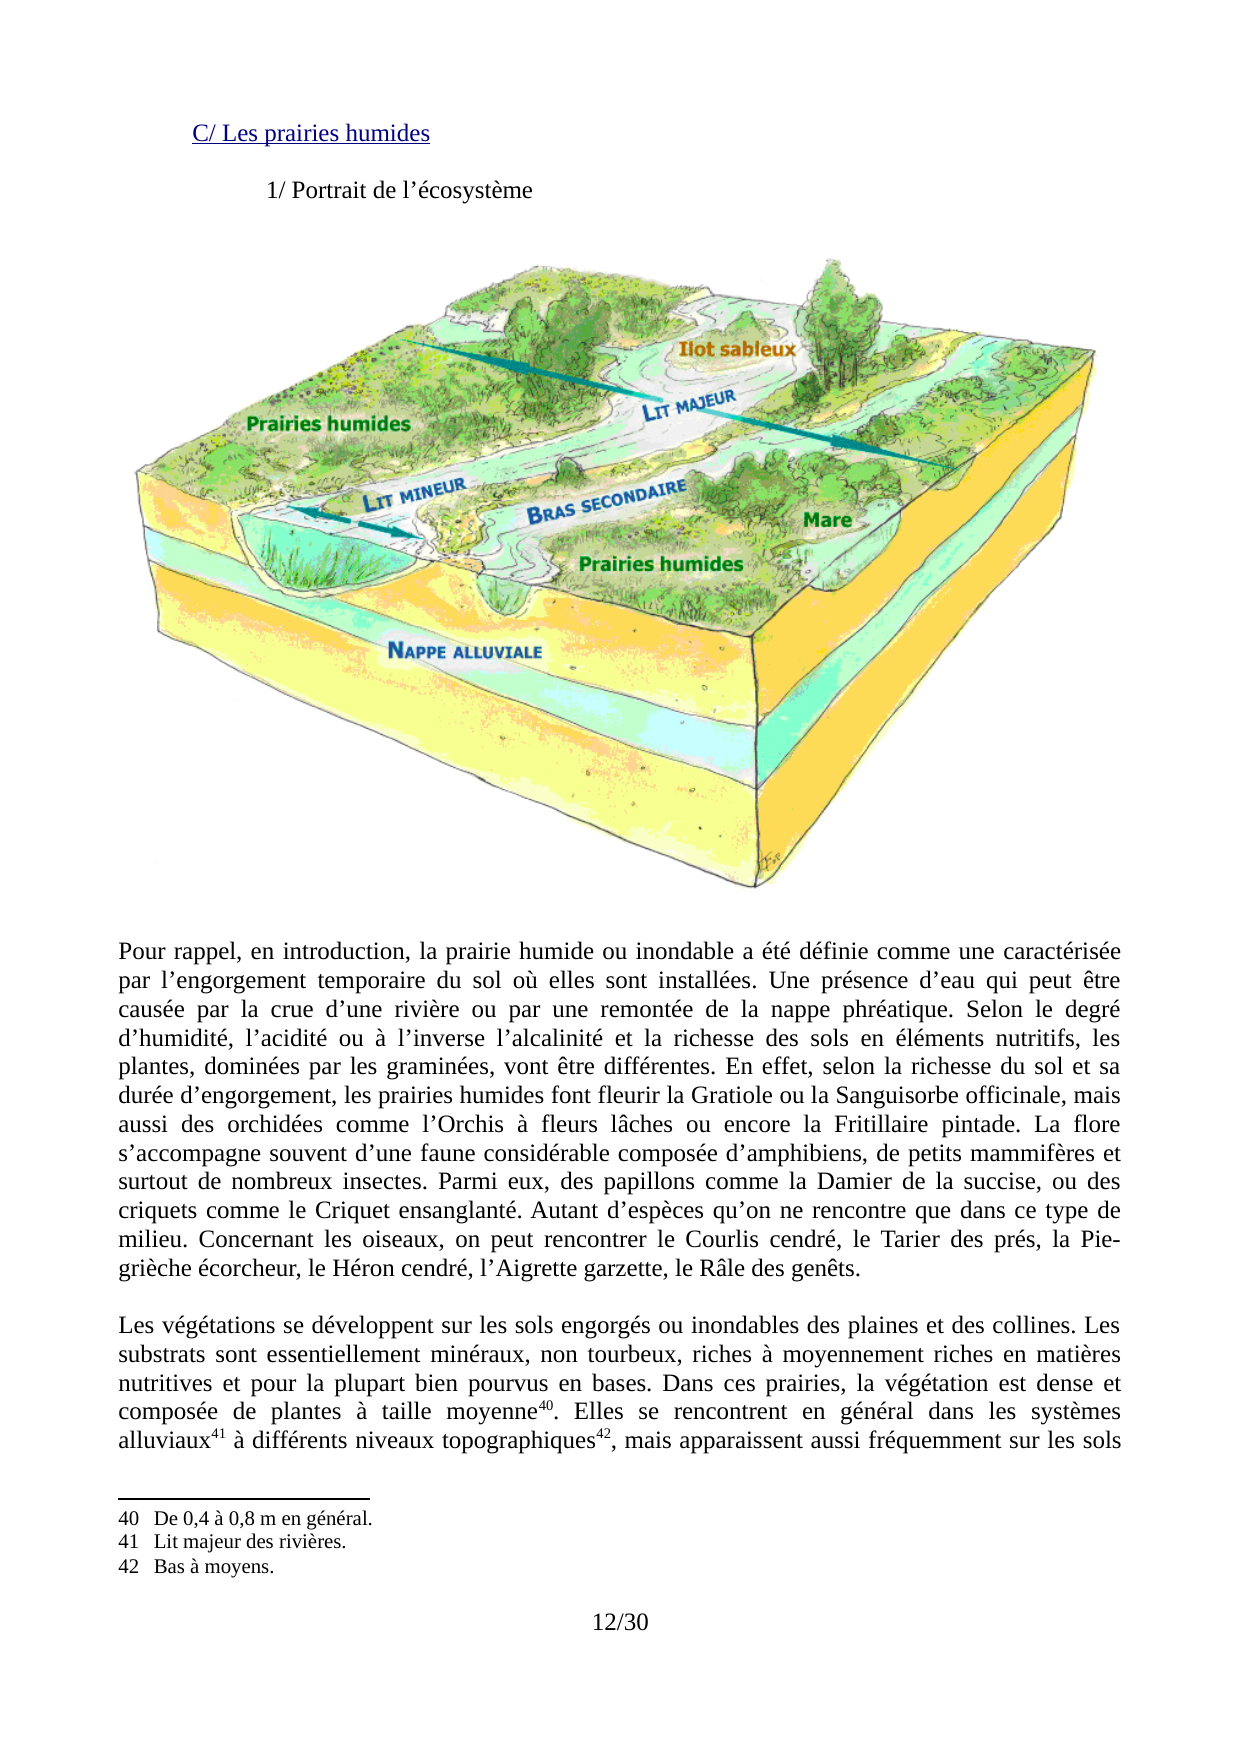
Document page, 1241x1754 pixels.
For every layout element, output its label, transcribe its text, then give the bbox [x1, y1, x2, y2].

text Lit majeur des rivières. [118, 1529, 1122, 1553]
text Pour rappel, en introduction, la prairie humide ou inondable a été définie comme une caractérisée par l’engorgement temporaire du sol où elles sont installées. Une présence d’eau qui peut être causée par la crue d’une rivière ou par une remontée de la nappe phréatique. Selon le degré d’humidité, l’acidité ou à l’inverse l’alcalinité et la richesse des sols en éléments nutritifs, les plantes, dominées par les graminées, vont être différentes. En effet, selon la richesse du sol et sa durée d’engorgement, les prairies humides font fleurir la Gratiole ou la Sanguisorbe officinale, mais aussi des orchidées comme l’Orchis à fleurs lâches ou encore la Fritillaire pintade. La flore s’accompagne souvent d’une faune considérable composée d’amphibiens, de petits mammifères et surtout de nombreux insectes. Parmi eux, des papillons comme la Damier de la succise, ou des criquets comme le Criquet ensanglanté. Autant d’espèces qu’on ne rencontre que dans ce type de milieu. Concernant les oiseaux, on peut rencontrer le Courlis cendré, le Tarier des prés, la Pie-grièche écorcheur, le Héron cendré, l’Aigrette garzette, le Râle des genêts. [118, 936, 1122, 1281]
text C/ Les prairies humides [118, 118, 1122, 147]
text 1/ Portrait de l’écosystème [118, 176, 1122, 204]
picture [118, 233, 1123, 908]
text De 0,4 à 0,8 m en général. [118, 1505, 1122, 1529]
text Bas à moyens. [118, 1553, 1122, 1578]
text Les végétations se développent sur les sols engorgés ou inondables des plaines et des collines. Les substrats sont essentiellement minéraux, non tourbeux, riches à moyennement riches en matières nutritives et pour la plupart bien pourvus en bases. Dans ces prairies, la végétation est dense et composée de plantes à taille moyenne. Elles se rencontrent en général dans les systèmes alluviaux à différents niveaux topographiques, mais apparaissent aussi fréquemment sur les sols [118, 1310, 1122, 1454]
